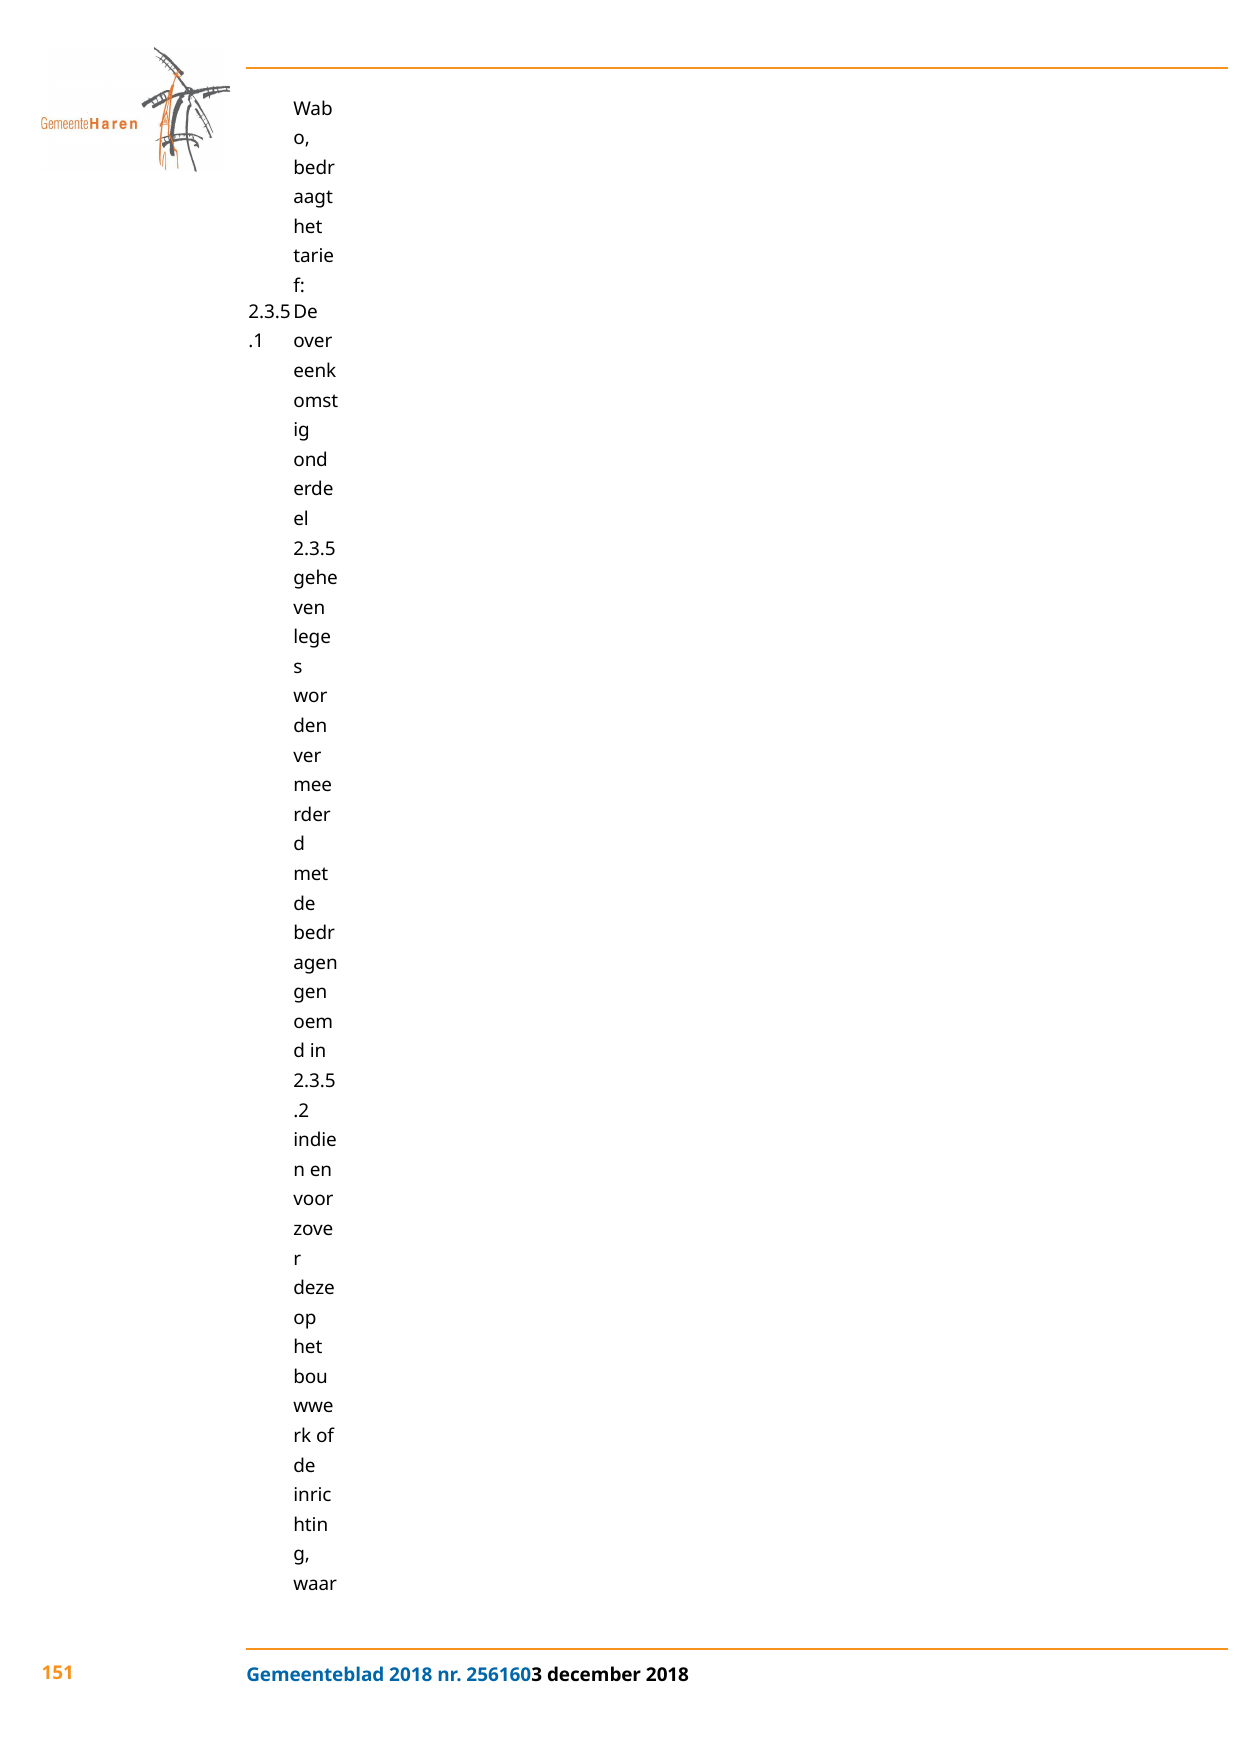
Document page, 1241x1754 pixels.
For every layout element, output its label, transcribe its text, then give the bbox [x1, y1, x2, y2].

table_cell 2.3.5.1 [248, 298, 293, 1596]
table_cell De overeenkomstig onderdeel 2.3.5 geheven leges worden vermeerderd met de bedragen genoemd in 2.3.5.2 indien en voor zover deze op het bouwwerk of de inrichting, waar [293, 298, 338, 1596]
table_cell [338, 298, 383, 1596]
table_cell [248, 95, 293, 298]
table_cell [384, 95, 429, 298]
table_cell [384, 298, 429, 1596]
table_cell Wabo, bedraagt het tarief: [293, 95, 338, 298]
picture [41, 47, 231, 172]
table_cell [338, 95, 383, 298]
